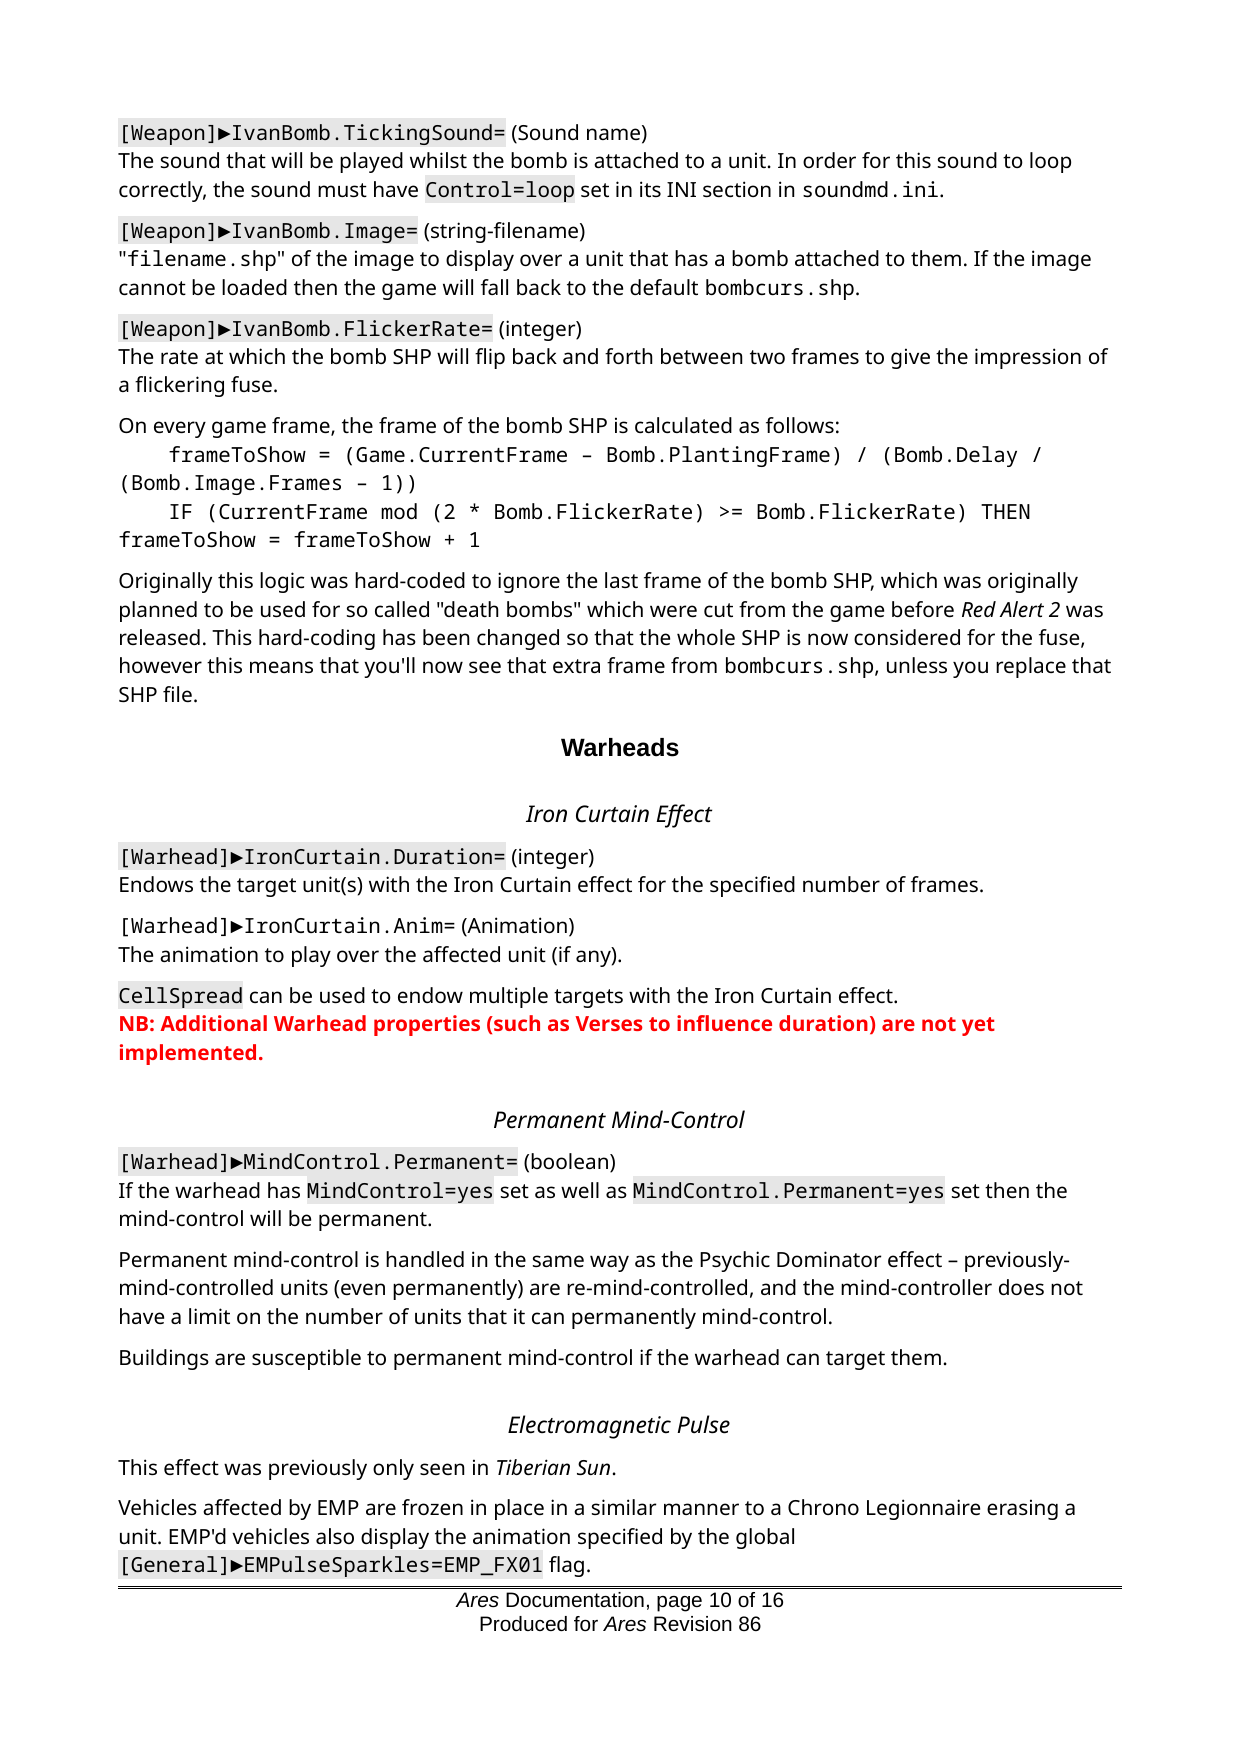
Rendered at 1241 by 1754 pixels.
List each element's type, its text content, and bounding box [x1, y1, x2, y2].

text Buildings are susceptible to permanent mind-control if the warhead can target them. [118, 1343, 1122, 1371]
text [Warhead]►IronCurtain.Anim= (Animation) The animation to play over the affected unit (if any). [118, 911, 1122, 968]
text [Weapon]►IvanBomb.Image= (string-filename) "filename.shp" of the image to display over a unit that has a bomb attached to them. If the image cannot be loaded then the game will fall back to the default bombcurs.shp. [118, 216, 1122, 301]
text Originally this logic was hard-coded to ignore the last frame of the bomb SHP, which was originally planned to be used for so called "death bombs" which were cut from the game before Red Alert 2 was released. This hard-coding has been changed so that the whole SHP is now considered for the fuse, however this means that you'll now see that extra frame from bombcurs.shp, unless you replace that SHP file. [118, 566, 1122, 708]
subtitle Warheads [118, 733, 1122, 761]
text Permanent mind-control is handled in the same way as the Psychic Dominator effect – previously-mind-controlled units (even permanently) are re-mind-controlled, and the mind-controller does not have a limit on the number of units that it can permanently mind-control. [118, 1245, 1122, 1330]
text CellSpread can be used to endow multiple targets with the Iron Curtain effect. NB: Additional Warhead properties (such as Verses to influence duration) are not yet implemented. [118, 981, 1122, 1066]
subtitle Permanent Mind-Control [118, 1103, 1122, 1135]
subtitle Electromagnetic Pulse [118, 1409, 1122, 1440]
text [Weapon]►IvanBomb.TickingSound= (Sound name) The sound that will be played whilst the bomb is attached to a unit. In order for this sound to loop correctly, the sound must have Control=loop set in its INI section in soundmd.ini. [118, 118, 1122, 203]
text [Weapon]►IvanBomb.FlickerRate= (integer) The rate at which the bomb SHP will flip back and forth between two frames to give the impression of a flickering fuse. [118, 314, 1122, 399]
text On every game frame, the frame of the bomb SHP is calculated as follows: frameToShow = (Game.CurrentFrame – Bomb.PlantingFrame) / (Bomb.Delay / (Bomb.Image.Frames – 1)) IF (CurrentFrame mod (2 * Bomb.FlickerRate) >= Bomb.FlickerRate) THEN frameToShow = frameToShow + 1 [118, 412, 1122, 554]
text [Warhead]►MindControl.Permanent= (boolean) If the warhead has MindControl=yes set as well as MindControl.Permanent=yes set then the mind-control will be permanent. [118, 1147, 1122, 1233]
text [Warhead]►IronCurtain.Duration= (integer) Endows the target unit(s) with the Iron Curtain effect for the specified number of frames. [118, 842, 1122, 899]
subtitle Iron Curtain Effect [118, 798, 1122, 829]
text Vehicles affected by EMP are frozen in place in a similar manner to a Chrono Legionnaire erasing a unit. EMP'd vehicles also display the animation specified by the global [General]►EMPulseSparkles=EMP_FX01 flag. [118, 1493, 1122, 1579]
text This effect was previously only seen in Tiberian Sun. [118, 1453, 1122, 1481]
